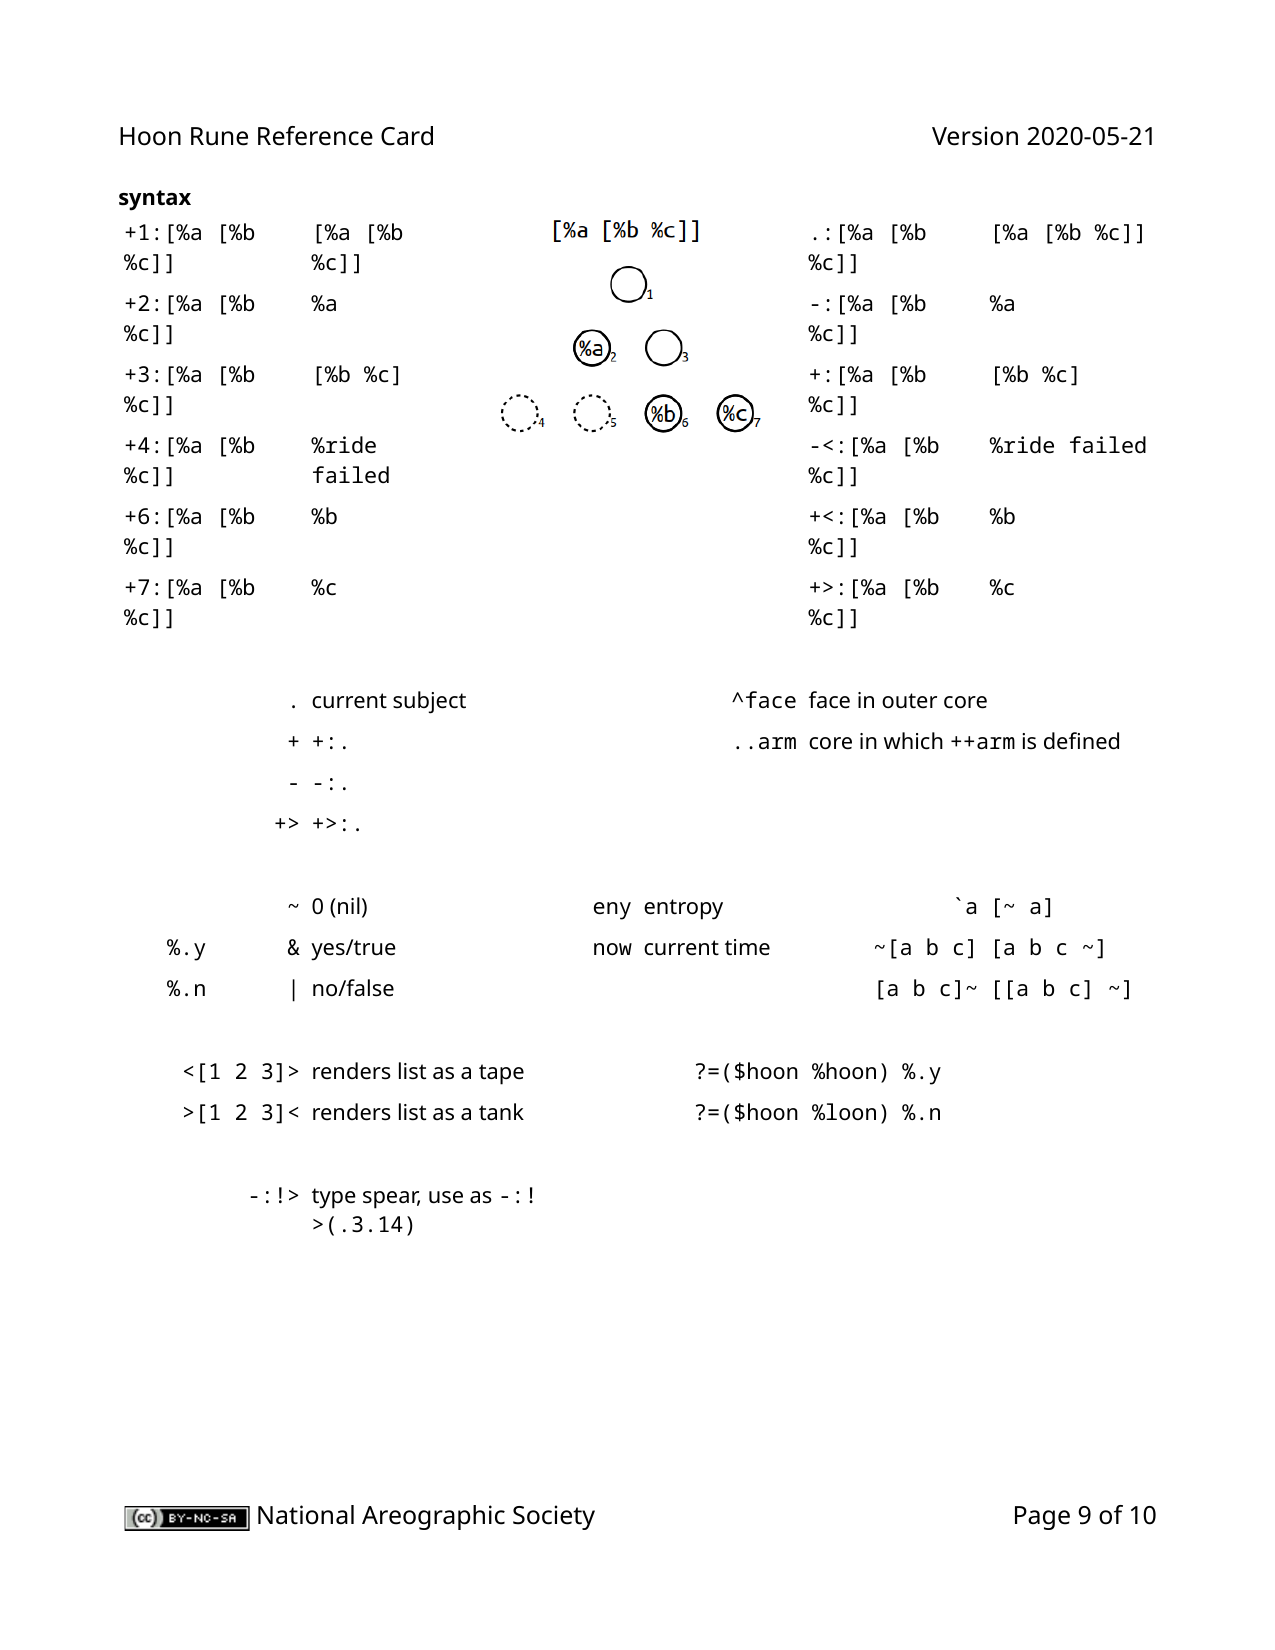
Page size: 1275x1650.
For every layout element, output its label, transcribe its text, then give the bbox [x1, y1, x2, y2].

picture [124, 1506, 250, 1531]
table_cell yes/true [306, 926, 464, 968]
table_cell [638, 638, 802, 679]
table_cell [803, 1009, 984, 1050]
table_cell [~ a] [984, 885, 1157, 926]
table_cell [464, 425, 637, 496]
table_cell [464, 761, 637, 803]
table_cell [638, 496, 802, 567]
table_cell %ride failed [984, 425, 1157, 496]
table_header .:[%a [%b %c]] [803, 211, 984, 282]
table_cell [984, 638, 1157, 679]
table_cell %.y [896, 1050, 1157, 1091]
table_cell %c [984, 567, 1157, 638]
table_cell [638, 761, 802, 803]
table_cell now [464, 926, 637, 968]
table_cell [803, 844, 984, 885]
table_cell [896, 1133, 1157, 1174]
table_cell current time [638, 926, 802, 968]
table_cell current subject [306, 679, 637, 720]
table_cell ^face [638, 679, 802, 720]
table_cell +4:[%a [%b %c]] [118, 425, 306, 496]
table_cell [464, 803, 637, 844]
table_cell -:[%a [%b %c]] [803, 283, 984, 353]
table_cell no/false [306, 968, 464, 1009]
table_cell [306, 1009, 464, 1050]
table_cell renders list as a tank [306, 1091, 637, 1133]
table_cell [118, 1009, 306, 1050]
table_cell [638, 1174, 896, 1245]
table_cell ~ [118, 885, 306, 926]
table_cell ..arm [638, 720, 802, 761]
table_cell [638, 425, 802, 496]
table_cell ?=($hoon %hoon) [638, 1050, 896, 1091]
table_cell [638, 968, 802, 1009]
table_cell [%b %c] [306, 354, 464, 424]
table_cell [984, 1009, 1157, 1050]
table_cell %.n [896, 1091, 1157, 1133]
table_cell [118, 844, 306, 885]
table_cell entropy [638, 885, 802, 926]
table_cell [803, 803, 984, 844]
table_cell +>:. [306, 803, 464, 844]
table_cell [896, 1174, 1157, 1245]
table_cell +> [118, 803, 306, 844]
table_cell [984, 761, 1157, 803]
table_header [464, 211, 637, 282]
table_cell [306, 1133, 637, 1174]
table_cell +6:[%a [%b %c]] [118, 496, 306, 567]
table_cell [803, 761, 984, 803]
table_cell [464, 354, 480, 424]
table_cell [306, 638, 464, 679]
table_header +1:[%a [%b %c]] [118, 211, 306, 282]
table_cell %b [306, 496, 464, 567]
table_cell [774, 354, 802, 424]
table_cell %ride failed [306, 425, 464, 496]
table_cell [638, 803, 802, 844]
table_cell -:!> [118, 1174, 306, 1245]
table_cell + [118, 720, 306, 761]
table_cell >[1 2 3]< [118, 1091, 306, 1133]
table_cell -:. [306, 761, 464, 803]
table_header [%a [%b %c]] [984, 211, 1157, 282]
table_cell [638, 844, 802, 885]
table_cell core in which ++arm is defined [803, 720, 1157, 761]
table_cell [984, 844, 1157, 885]
table_cell [464, 283, 480, 353]
table_cell +3:[%a [%b %c]] [118, 354, 306, 424]
table_cell face in outer core [803, 679, 1157, 720]
table_cell [a b c]~ [803, 968, 984, 1009]
table_cell | [212, 968, 306, 1009]
table_cell ~[a b c] [803, 926, 984, 968]
table_cell . [118, 679, 306, 720]
table_cell `a [803, 885, 984, 926]
table_cell [464, 1009, 637, 1050]
text syntax [118, 182, 1157, 211]
table_cell [464, 968, 637, 1009]
table_cell +:[%a [%b %c]] [803, 354, 984, 424]
table_cell [774, 283, 802, 353]
table_cell %b [984, 496, 1157, 567]
table_cell [984, 803, 1157, 844]
table_cell %.y [118, 926, 212, 968]
picture [480, 217, 774, 434]
table_cell <[1 2 3]> [118, 1050, 306, 1091]
table_cell [306, 844, 464, 885]
table_header [%a [%b %c]] [306, 211, 464, 282]
table_cell & [212, 926, 306, 968]
table_cell [464, 638, 637, 679]
table_cell type spear, use as -:!>(.3.14) [306, 1174, 637, 1245]
table_cell - [118, 761, 306, 803]
table_cell [638, 1133, 896, 1174]
table_cell eny [464, 885, 637, 926]
table_cell +:. [306, 720, 464, 761]
table_cell ?=($hoon %loon) [638, 1091, 896, 1133]
table_cell %a [306, 283, 464, 353]
table_cell renders list as a tape [306, 1050, 637, 1091]
table_cell [%b %c] [984, 354, 1157, 424]
table_cell [118, 1133, 306, 1174]
table_cell [a b c ~] [984, 926, 1157, 968]
table_cell [464, 496, 637, 567]
table_cell %c [306, 567, 464, 638]
table_cell 0 (nil) [306, 885, 464, 926]
table_cell +2:[%a [%b %c]] [118, 283, 306, 353]
table_cell [464, 844, 637, 885]
table_cell [[a b c] ~] [984, 968, 1157, 1009]
table_cell +7:[%a [%b %c]] [118, 567, 306, 638]
table_cell %.n [118, 968, 212, 1009]
table_cell [118, 638, 306, 679]
table_cell [464, 720, 637, 761]
table_cell [638, 567, 802, 638]
table_cell [464, 567, 637, 638]
table_cell +>:[%a [%b %c]] [803, 567, 984, 638]
table_cell [803, 638, 984, 679]
table_cell -<:[%a [%b %c]] [803, 425, 984, 496]
table_cell [638, 1009, 802, 1050]
table_cell %a [984, 283, 1157, 353]
table_header [638, 211, 802, 282]
table_cell +<:[%a [%b %c]] [803, 496, 984, 567]
